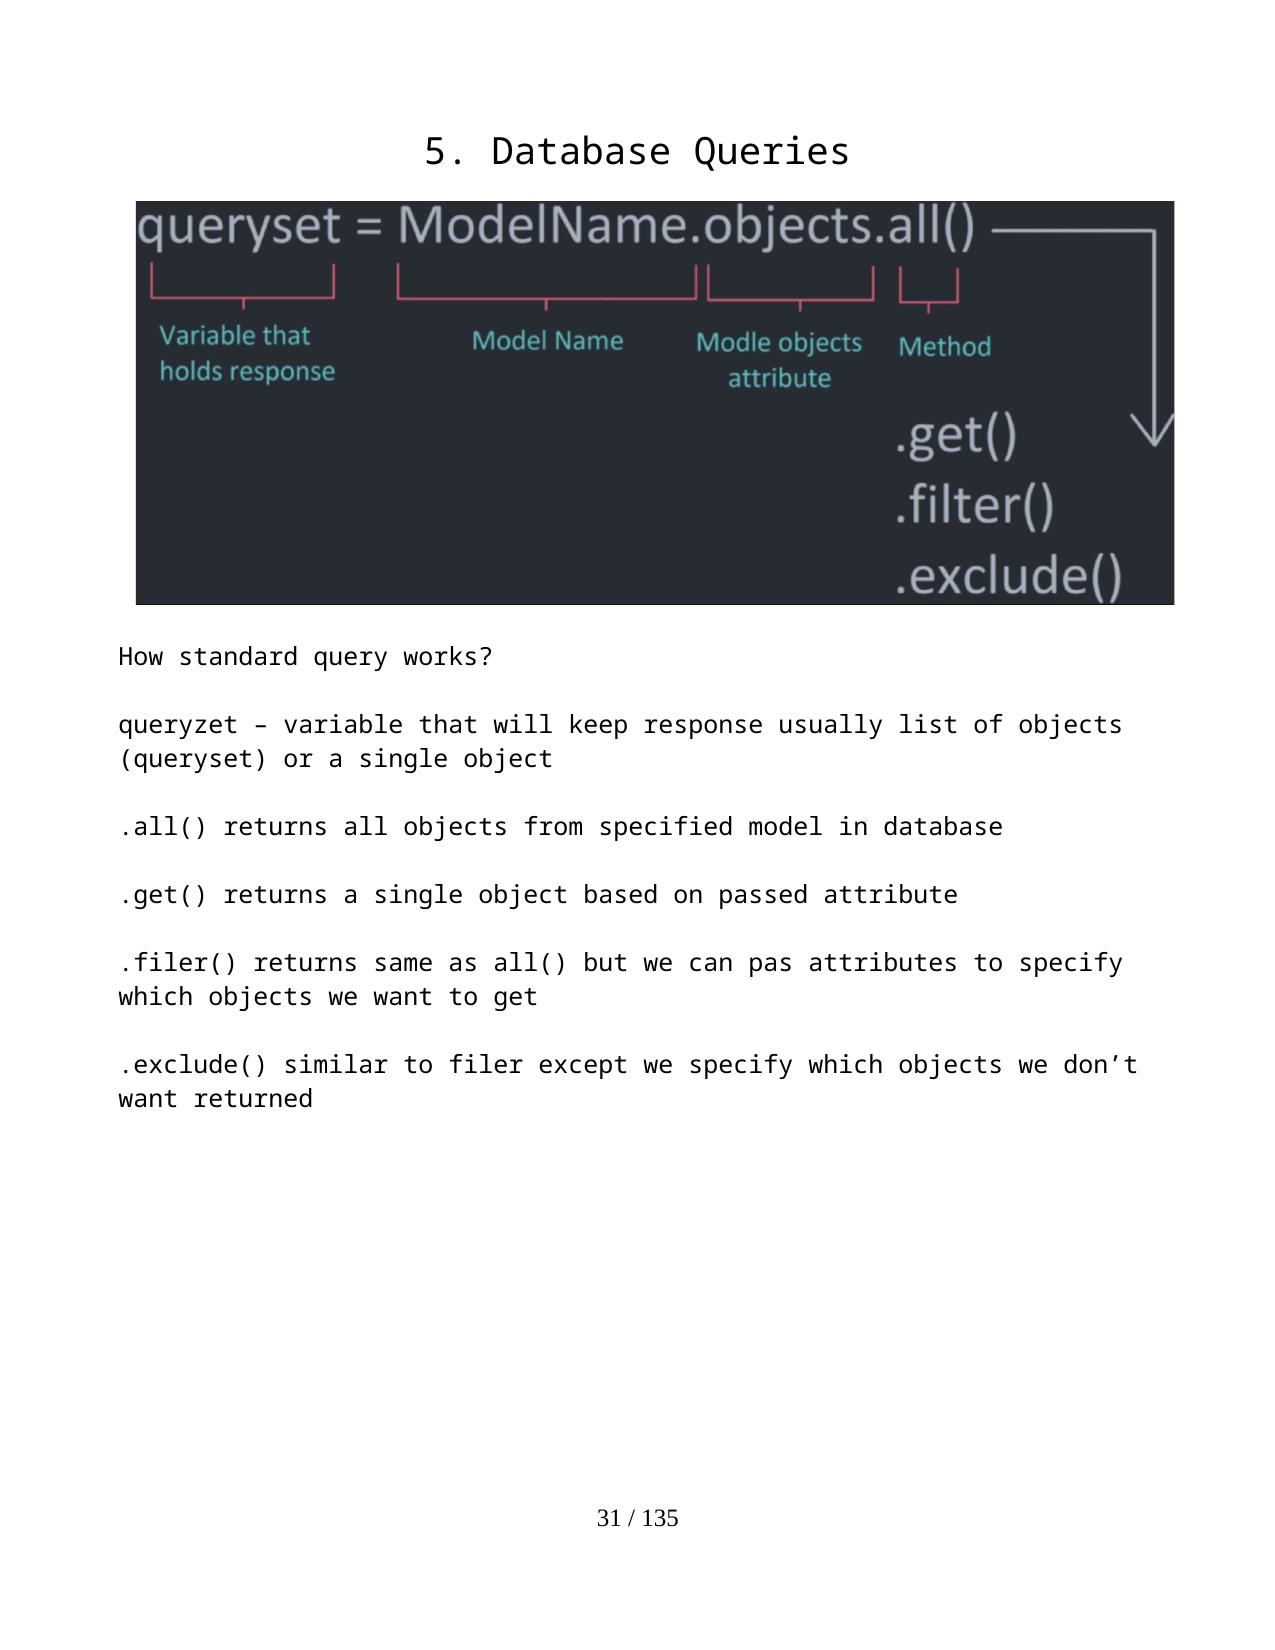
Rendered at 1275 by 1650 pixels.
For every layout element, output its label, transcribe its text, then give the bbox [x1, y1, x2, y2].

text .get() returns a single object based on passed attribute [118, 877, 1157, 911]
subtitle 5. Database Queries [118, 124, 1157, 175]
text How standard query works? [118, 638, 1157, 672]
text queryzet – variable that will keep response usually list of objects (queryset) or a single object [118, 706, 1157, 774]
picture [135, 201, 1175, 605]
text .filer() returns same as all() but we can pas attributes to specify which objects we want to get [118, 945, 1157, 1013]
text .all() returns all objects from specified model in database [118, 809, 1157, 843]
text .exclude() similar to filer except we specify which objects we don’t want returned [118, 1047, 1157, 1115]
